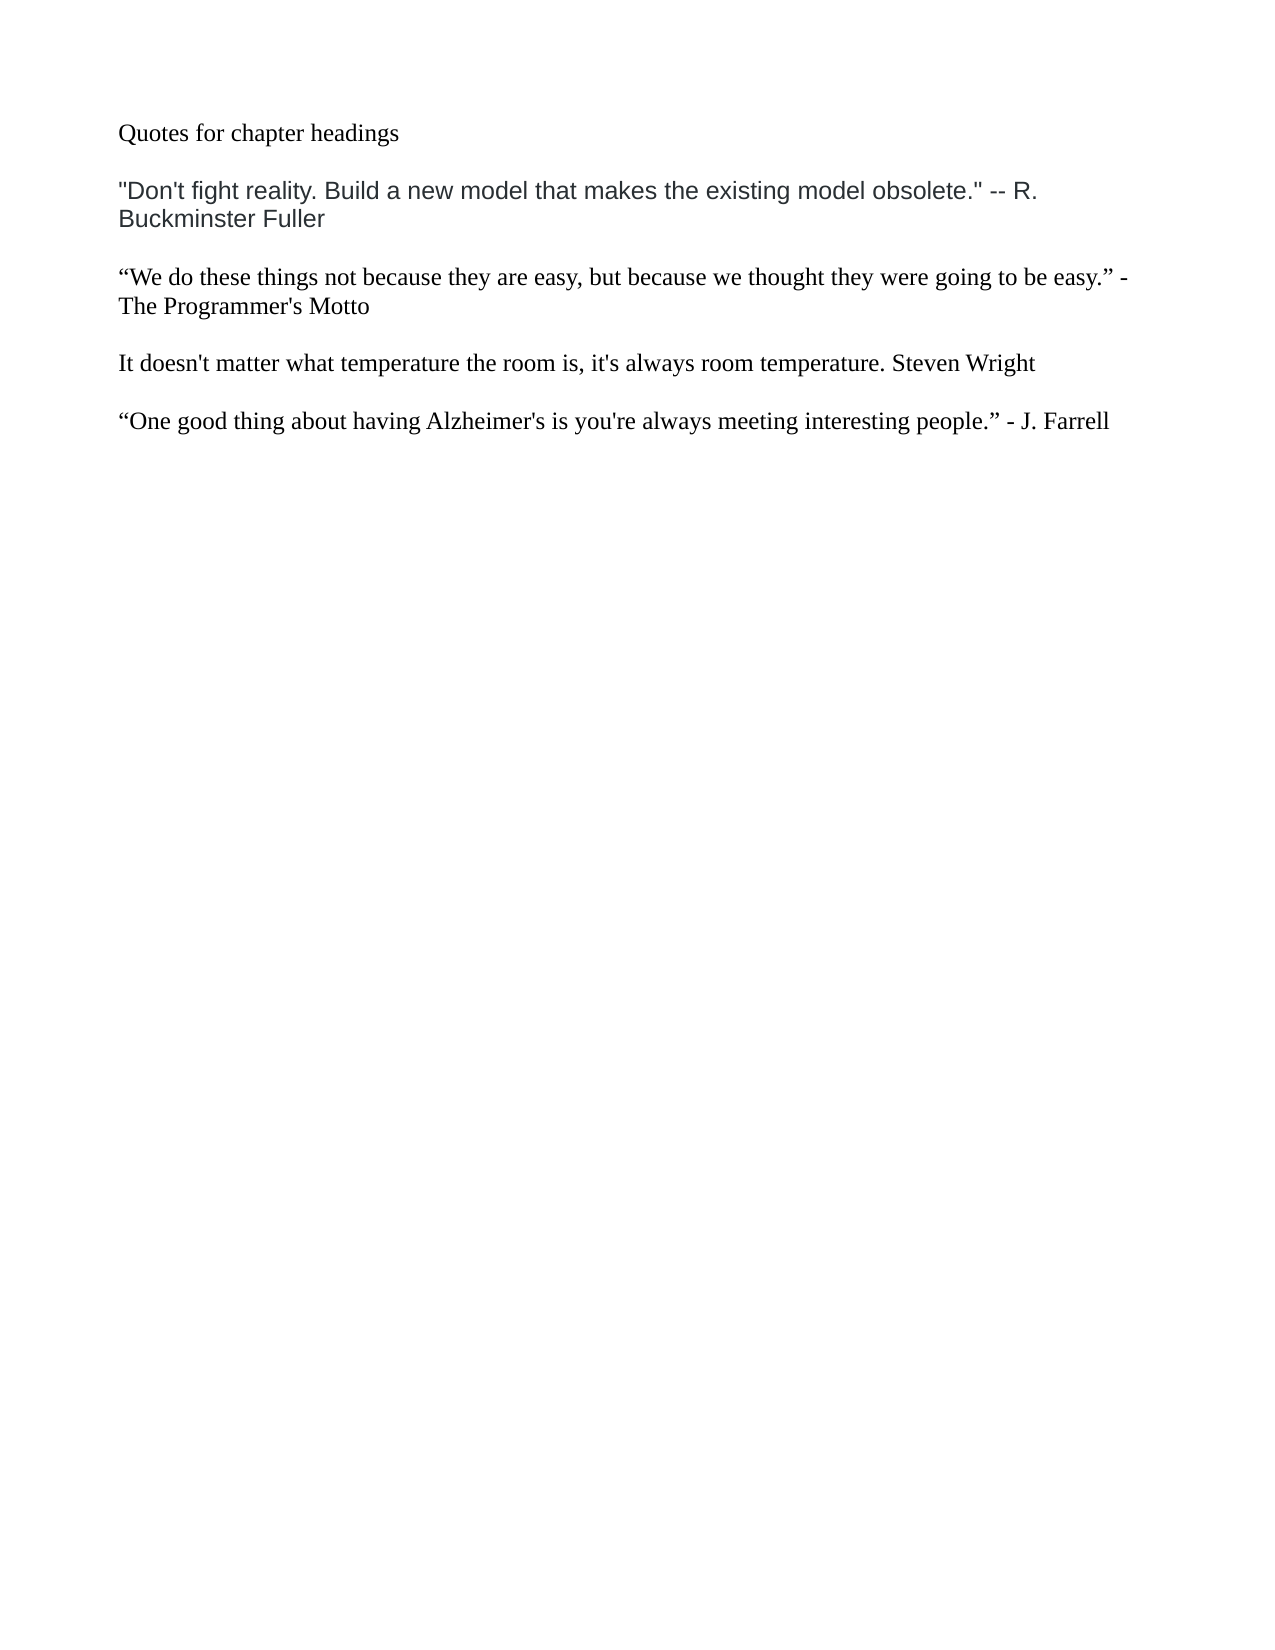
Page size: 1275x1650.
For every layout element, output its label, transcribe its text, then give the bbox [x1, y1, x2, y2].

text Quotes for chapter headings [118, 118, 1157, 147]
text It doesn't matter what temperature the room is, it's always room temperature. Steven Wright [118, 348, 1157, 377]
text "Don't fight reality. Build a new model that makes the existing model obsolete." -- R. Buckminster Fuller [118, 176, 1157, 233]
text “One good thing about having Alzheimer's is you're always meeting interesting people.” - J. Farrell [118, 406, 1157, 434]
text “We do these things not because they are easy, but because we thought they were going to be easy.” - The Programmer's Motto [118, 262, 1157, 319]
